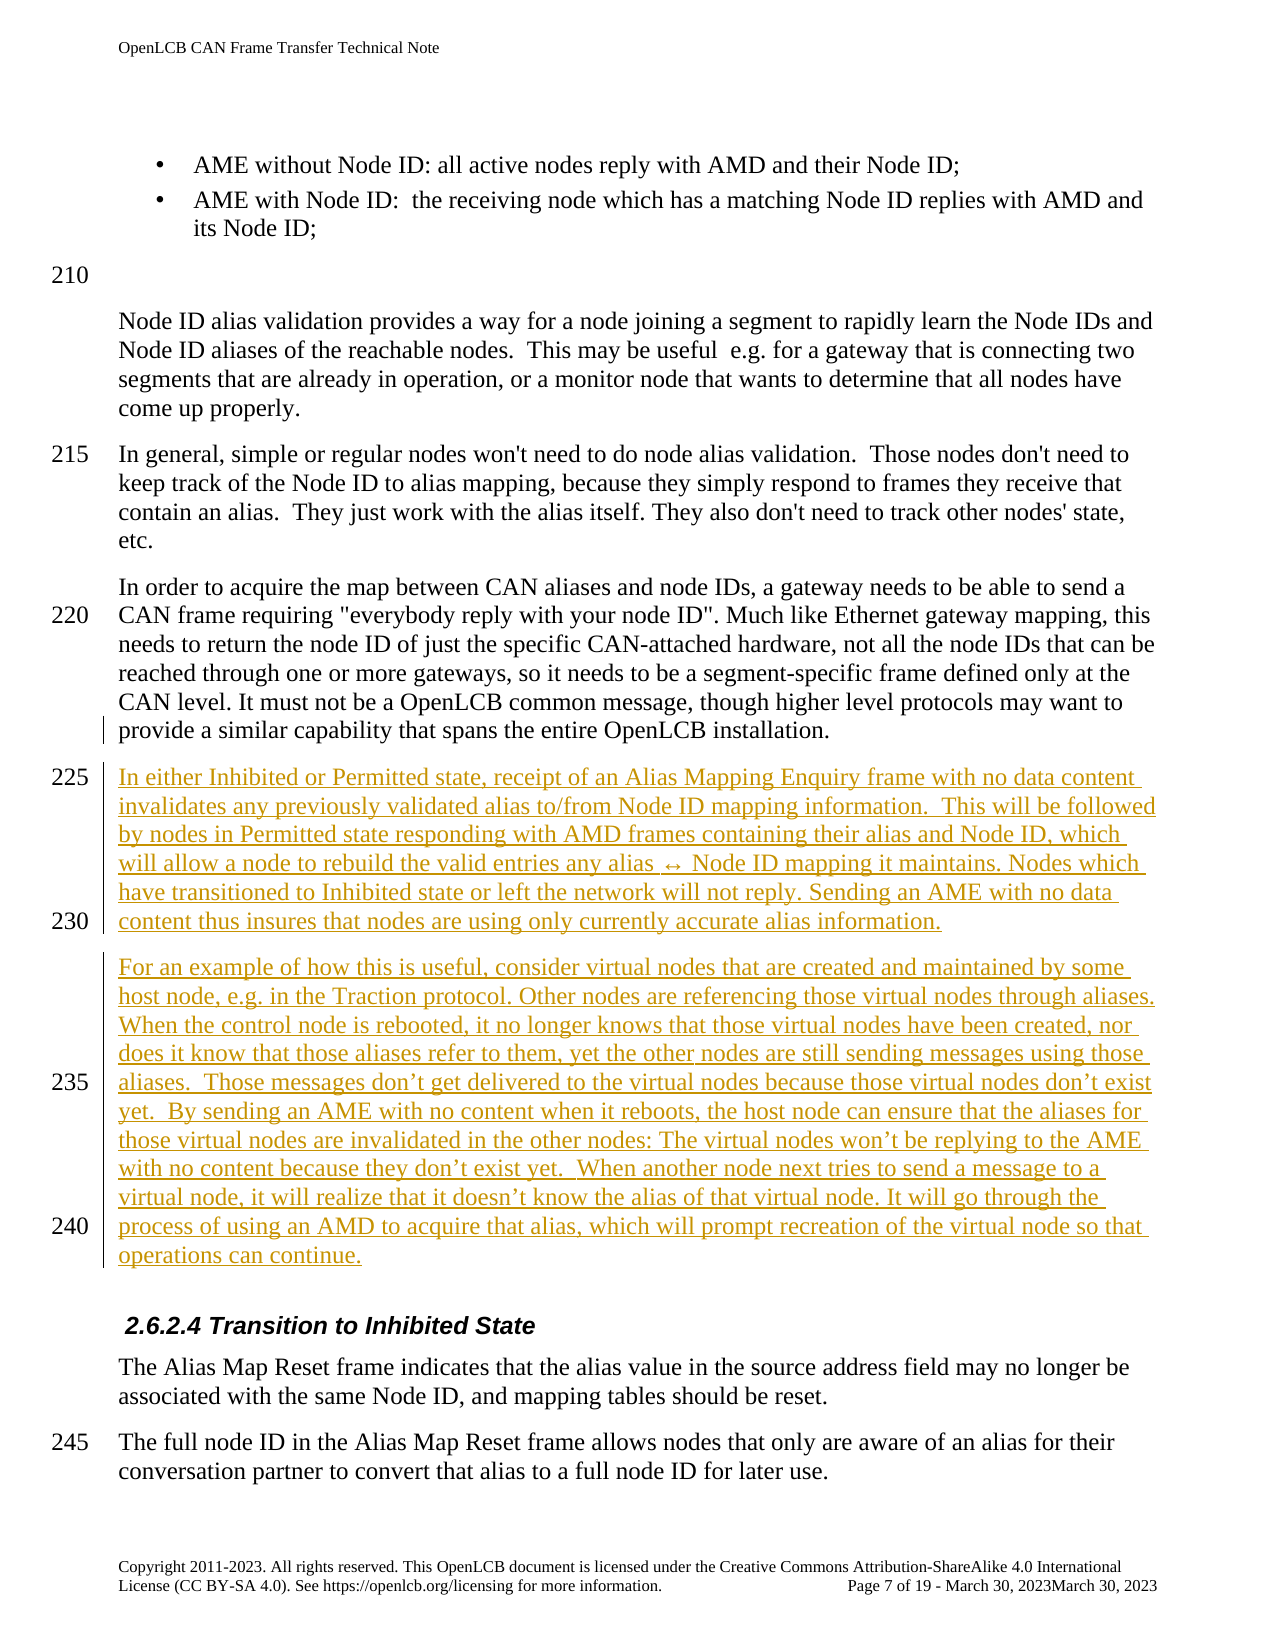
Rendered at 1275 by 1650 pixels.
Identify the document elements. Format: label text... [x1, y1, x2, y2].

text For an example of how this is useful, consider virtual nodes that are created and maintained by some host node, e.g. in the Traction protocol. Other nodes are referencing those virtual nodes through aliases. When the control node is rebooted, it no longer knows that those virtual nodes have been created, nor does it know that those aliases refer to them, yet the other nodes are still sending messages using those aliases. Those messages don’t get delivered to the virtual nodes because those virtual nodes don’t exist yet. By sending an AME with no content when it reboots, the host node can ensure that the aliases for those virtual nodes are invalidated in the other nodes: The virtual nodes won’t be replying to the AME with no content because they don’t exist yet. When another node next tries to send a message to a virtual node, it will realize that it doesn’t know the alias of that virtual node. It will go through the process of using an AMD to acquire that alias, which will prompt recreation of the virtual node so that operations can continue. [118, 952, 1157, 1268]
text In general, simple or regular nodes won't need to do node alias validation. Those nodes don't need to keep track of the Node ID to alias mapping, because they simply respond to frames they receive that contain an alias. They just work with the alias itself. They also don't need to track other nodes' state, etc. [118, 439, 1157, 554]
text The Alias Map Reset frame indicates that the alias value in the source address field may no longer be associated with the same Node ID, and mapping tables should be reset. [118, 1352, 1157, 1410]
subtitle Transition to Inhibited State [118, 1311, 1157, 1340]
list AME without Node ID: all active nodes reply with AMD and their Node ID; [156, 150, 1157, 179]
list AME with Node ID: the receiving node which has a matching Node ID replies with AMD and its Node ID; [156, 185, 1157, 242]
text Node ID alias validation provides a way for a node joining a segment to rapidly learn the Node IDs and Node ID aliases of the reachable nodes. This may be useful e.g. for a gateway that is connecting two segments that are already in operation, or a monitor node that wants to determine that all nodes have come up properly. [118, 306, 1157, 421]
text In order to acquire the map between CAN aliases and node IDs, a gateway needs to be able to send a CAN frame requiring "everybody reply with your node ID". Much like Ethernet gateway mapping, this needs to return the node ID of just the specific CAN-attached hardware, not all the node IDs that can be reached through one or more gateways, so it needs to be a segment-specific frame defined only at the CAN level. It must not be a OpenLCB common message, though higher level protocols may want to provide a similar capability that spans the entire OpenLCB installation. [118, 572, 1157, 744]
text The full node ID in the Alias Map Reset frame allows nodes that only are aware of an alias for their conversation partner to convert that alias to a full node ID for later use. [118, 1427, 1157, 1485]
text In either Inhibited or Permitted state, receipt of an Alias Mapping Enquiry frame with no data content invalidates any previously validated alias to/from Node ID mapping information. This will be followed by nodes in Permitted state responding with AMD frames containing their alias and Node ID, which will allow a node to rebuild the valid entries any alias ↔ Node ID mapping it maintains. Nodes which have transitioned to Inhibited state or left the network will not reply. Sending an AME with no data content thus insures that nodes are using only currently accurate alias information. [118, 762, 1157, 934]
